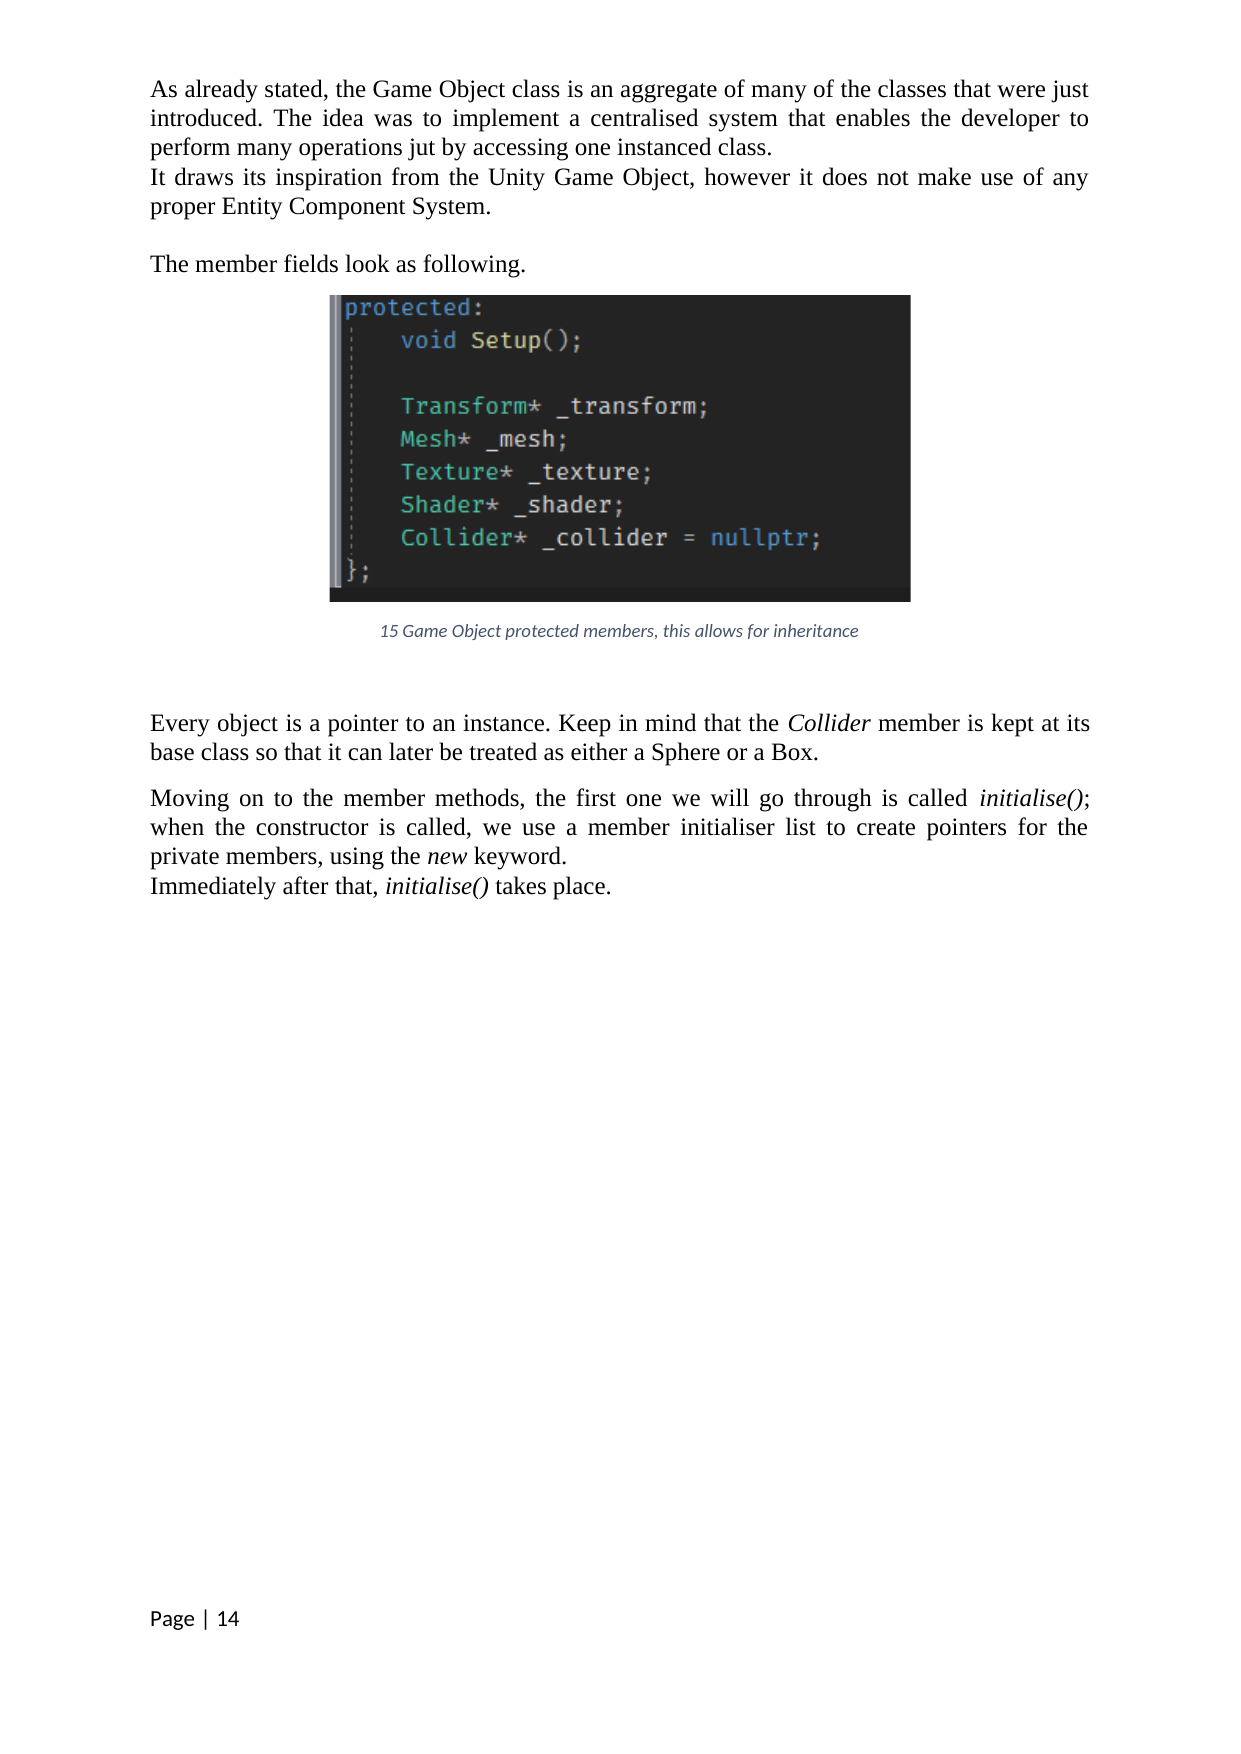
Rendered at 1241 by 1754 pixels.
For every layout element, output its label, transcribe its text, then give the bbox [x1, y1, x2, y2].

text As already stated, the Game Object class is an aggregate of many of the classes that were just introduced. The idea was to implement a centralised system that enables the developer to perform many operations jut by accessing one instanced class. It draws its inspiration from the Unity Game Object, however it does not make use of any proper Entity Component System. The member fields look as following. [150, 74, 1090, 278]
text 15 Game Object protected members, this allows for inheritance [150, 619, 1090, 642]
text Every object is a pointer to an instance. Keep in mind that the Collider member is kept at its base class so that it can later be treated as either a Sphere or a Box. [150, 708, 1090, 766]
text Moving on to the member methods, the first one we will go through is called initialise(); when the constructor is called, we use a member initialiser list to create pointers for the private members, using the new keyword. Immediately after that, initialise() takes place. [150, 783, 1090, 899]
